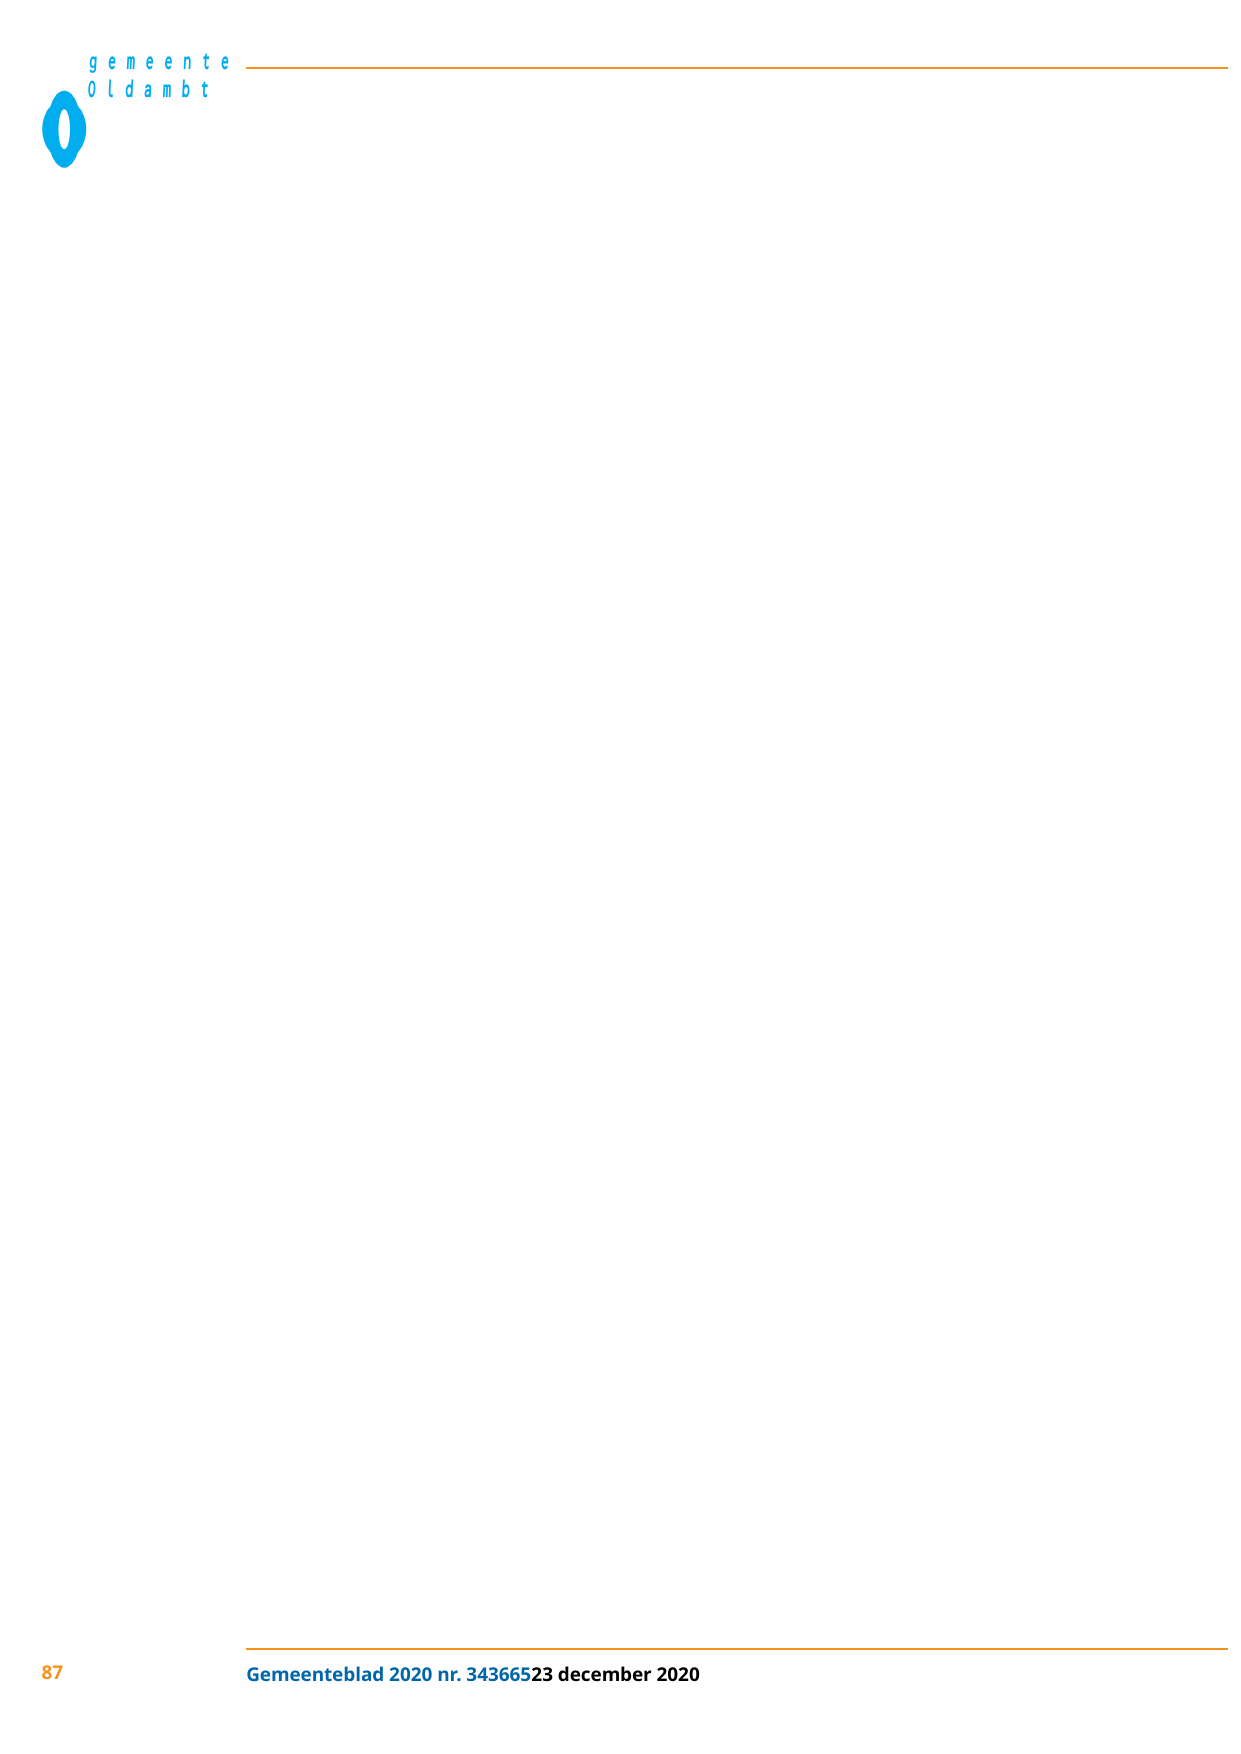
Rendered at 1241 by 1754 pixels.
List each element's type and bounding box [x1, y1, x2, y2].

picture [41, 47, 231, 172]
